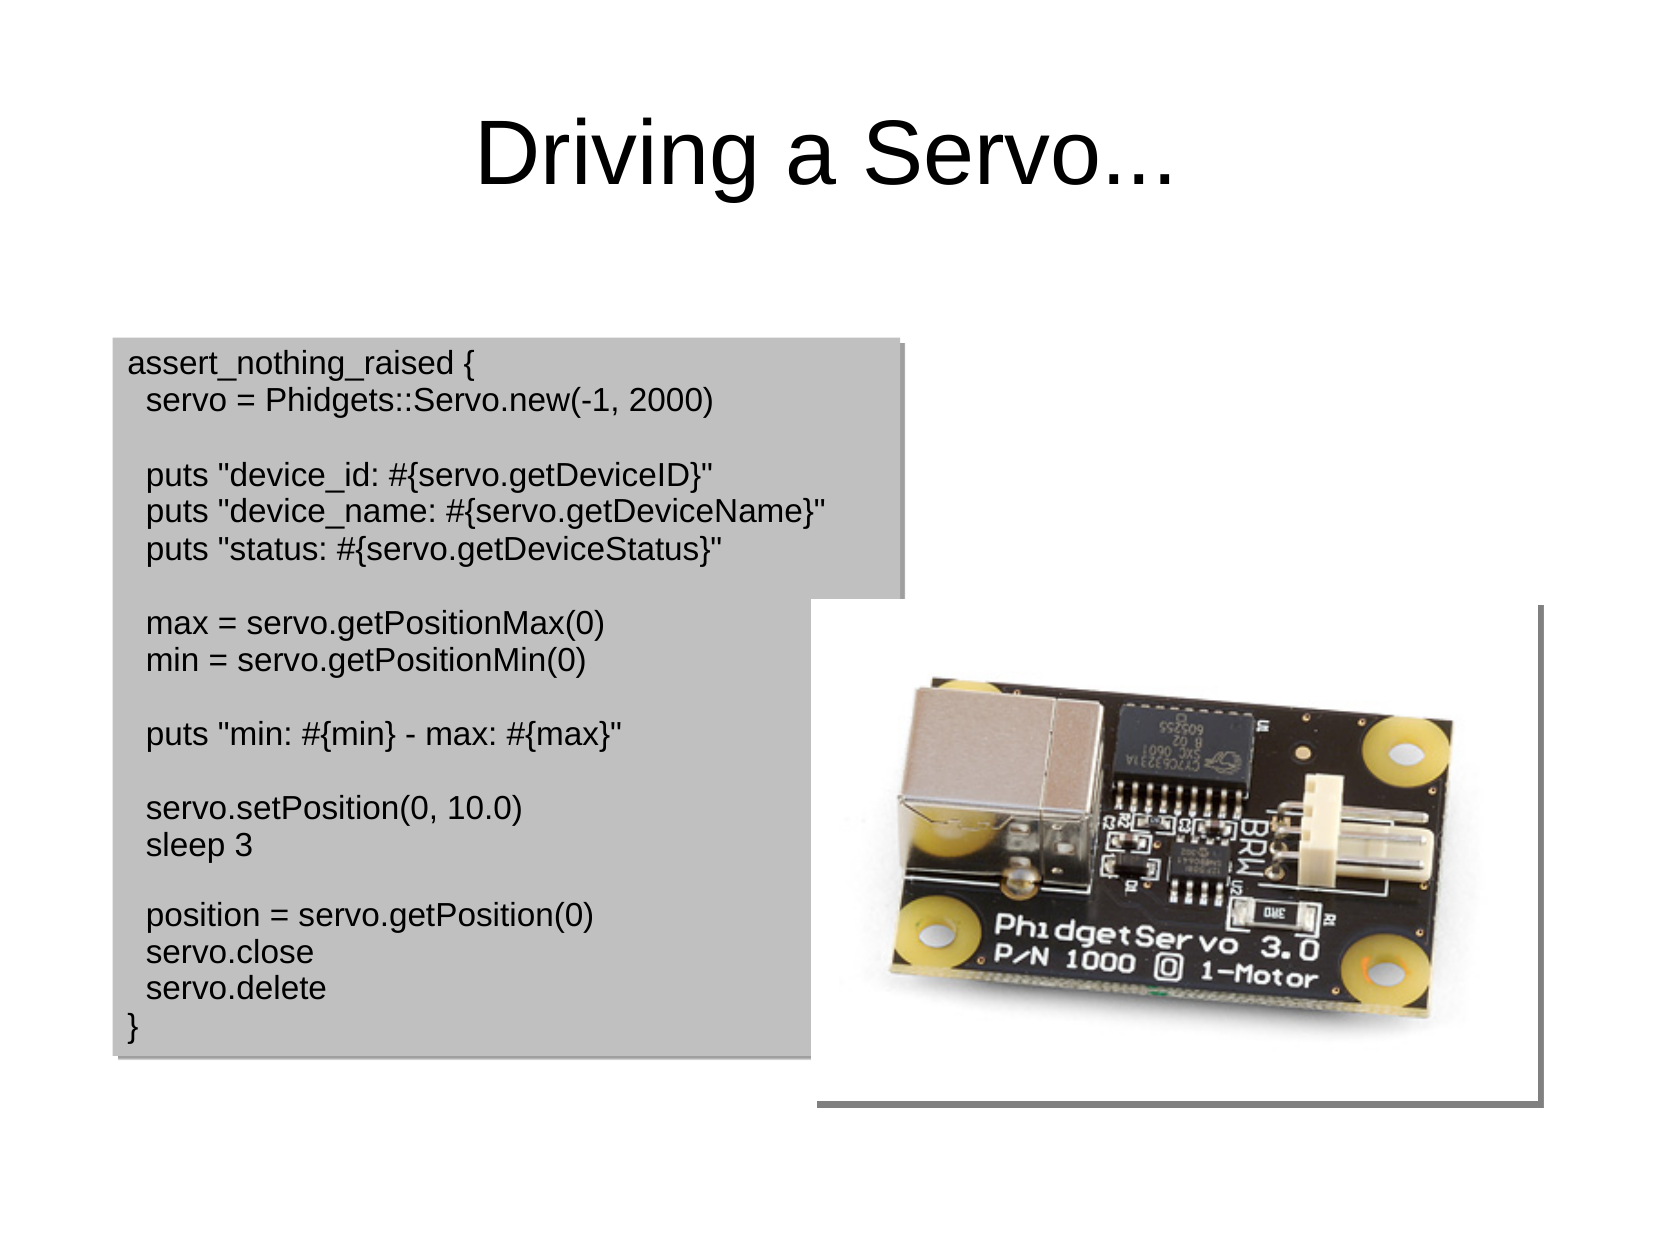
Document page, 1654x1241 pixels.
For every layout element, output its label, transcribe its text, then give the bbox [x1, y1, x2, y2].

picture [811, 599, 1538, 1102]
title Driving a Servo... [82, 49, 1571, 257]
text_box assert_nothing_raised { servo = Phidgets::Servo.new(-1, 2000) puts "device_id: #{servo.getDeviceID}" puts "device_name: #{servo.getDeviceName}" puts "status: #{servo.getDeviceStatus}" max = servo.getPositionMax(0) min = servo.getPositionMin(0) puts "min: #{min} - max: #{max}" servo.setPosition(0, 10.0) sleep 3 position = servo.getPosition(0) servo.close servo.delete } [112, 337, 901, 1056]
